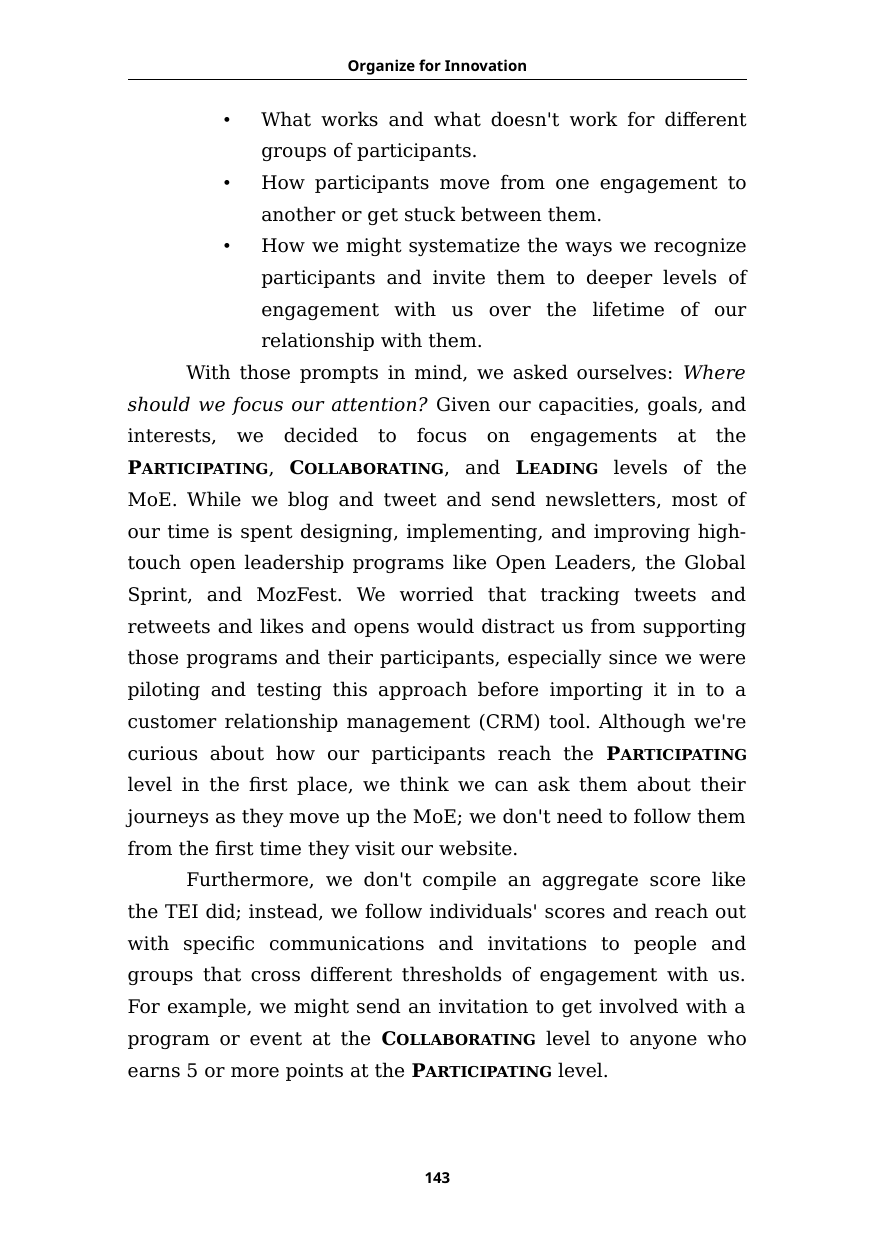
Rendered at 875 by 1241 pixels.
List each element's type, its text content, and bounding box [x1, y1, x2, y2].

text With those prompts in mind, we asked ourselves: Where should we focus our attention? Given our capacities, goals, and interests, we decided to focus on engagements at the Participating, Collaborating, and Leading levels of the MoE. While we blog and tweet and send newsletters, most of our time is spent designing, implementing, and improving high-touch open leadership programs like Open Leaders, the Global Sprint, and MozFest. We worried that tracking tweets and retweets and likes and opens would distract us from supporting those programs and their participants, especially since we were piloting and testing this approach before importing it in to a customer relationship management (CRM) tool. Although we're curious about how our participants reach the Participating level in the first place, we think we can ask them about their journeys as they move up the MoE; we don't need to follow them from the first time they visit our website. [127, 362, 747, 859]
list How participants move from one engagement to another or get stuck between them. [223, 172, 747, 226]
text Furthermore, we don't compile an aggregate score like the TEI did; instead, we follow individuals' scores and reach out with specific communications and invitations to people and groups that cross different thresholds of engagement with us. For example, we might send an invitation to get involved with a program or event at the Collaborating level to anyone who earns 5 or more points at the Participating level. [127, 869, 747, 1082]
list What works and what doesn't work for different groups of participants. [223, 109, 747, 162]
list How we might systematize the ways we recognize participants and invite them to deeper levels of engagement with us over the lifetime of our relationship with them. [223, 235, 747, 352]
